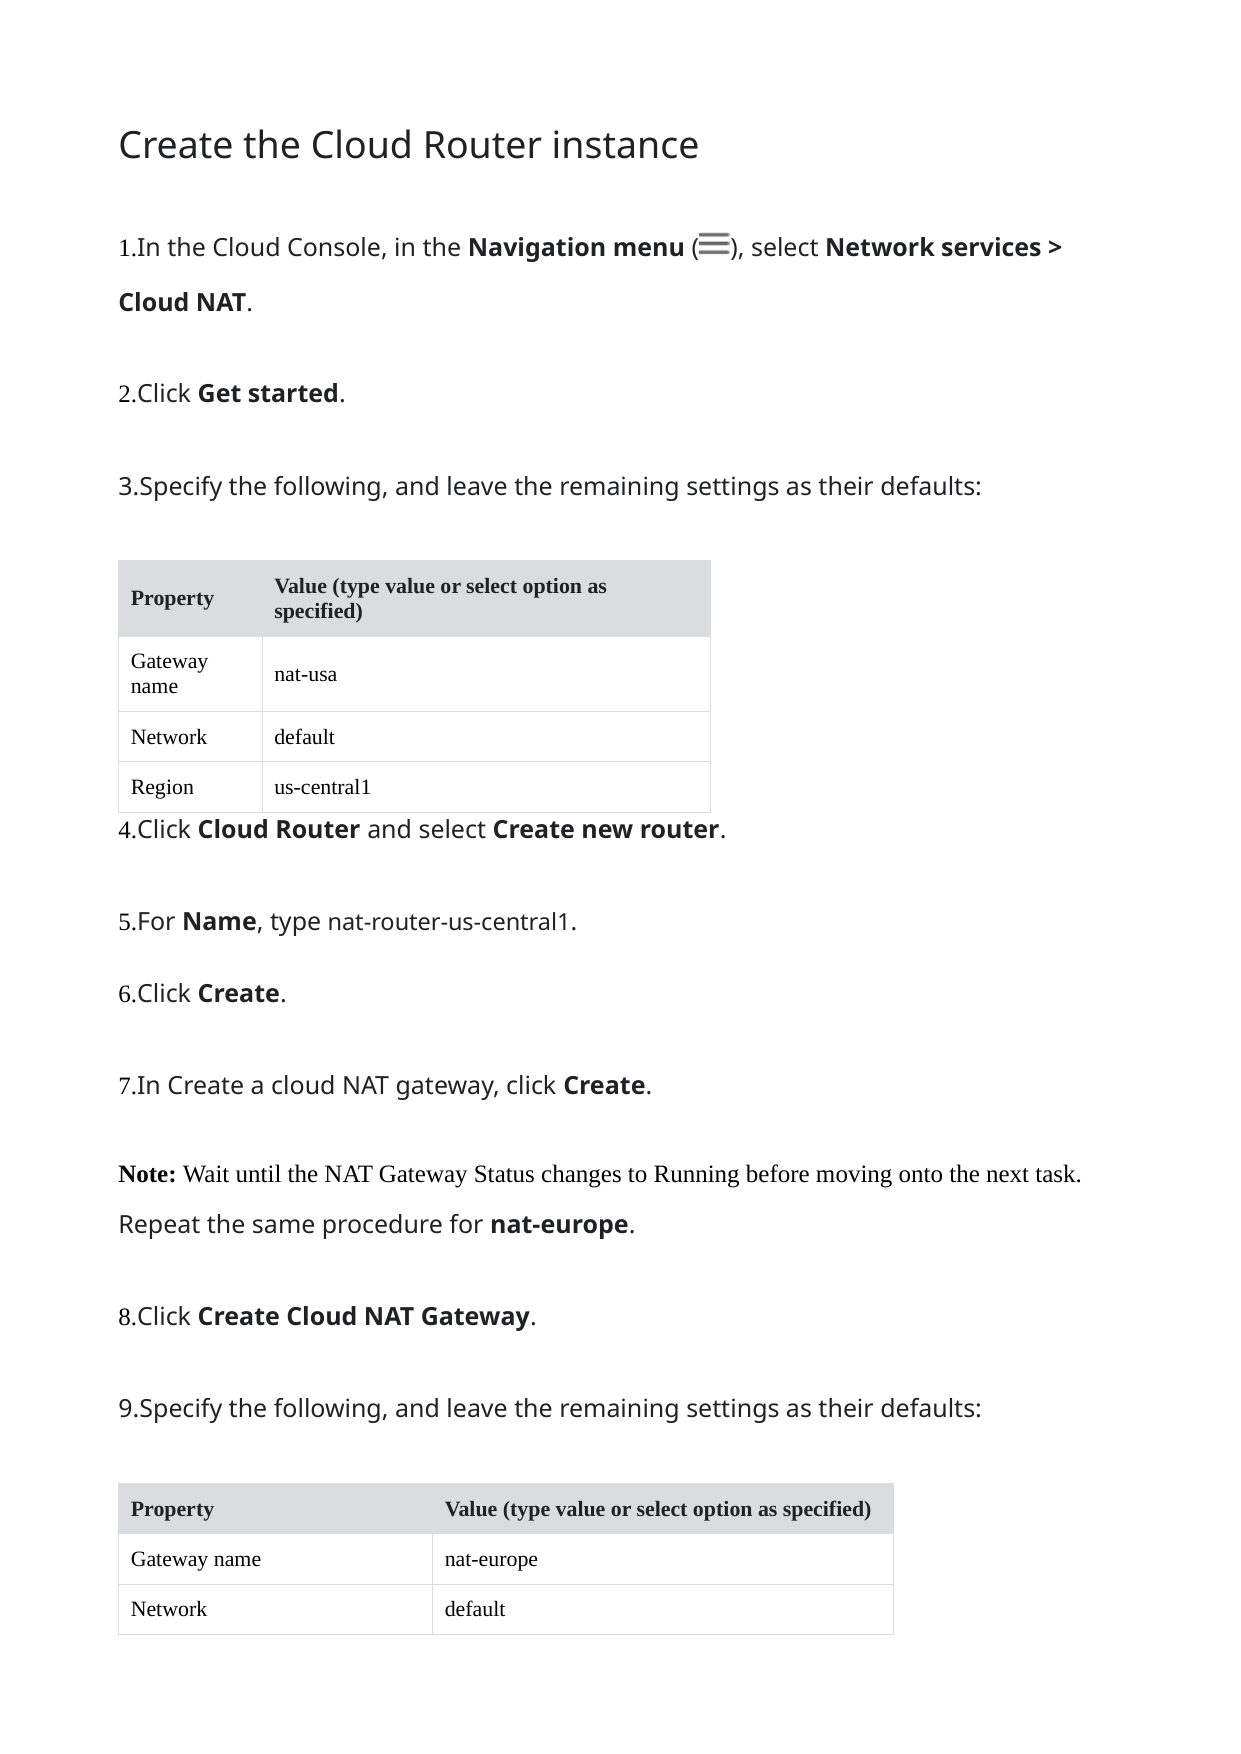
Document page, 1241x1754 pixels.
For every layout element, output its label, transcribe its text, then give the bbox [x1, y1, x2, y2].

table_cell us-central1 [263, 762, 710, 812]
subtitle Create the Cloud Router instance [118, 118, 1122, 169]
picture [698, 229, 731, 257]
list In Create a cloud NAT gateway, click Create. [118, 1067, 1122, 1101]
text Repeat the same procedure for nat-europe. [118, 1207, 1122, 1241]
list Click Cloud Router and select Create new router. [118, 812, 1122, 846]
table_header Property [119, 1484, 432, 1533]
table_header Value (type value or select option as specified) [263, 561, 710, 636]
list Click Create Cloud NAT Gateway. [118, 1299, 1122, 1333]
table_cell default [433, 1585, 893, 1634]
list For Name, type nat-router-us-central1. [118, 904, 1122, 938]
table_header Value (type value or select option as specified) [433, 1484, 893, 1533]
table_cell Gateway name [119, 1534, 432, 1583]
list Click Get started. [118, 376, 1122, 410]
table_cell Network [119, 1585, 432, 1634]
list Specify the following, and leave the remaining settings as their defaults: [118, 1391, 1122, 1425]
table_cell Region [119, 762, 262, 812]
table_header Property [119, 561, 262, 636]
text Note: Wait until the NAT Gateway Status changes to Running before moving onto the next task. [118, 1159, 1122, 1188]
table_cell nat-usa [263, 637, 710, 711]
table_cell Network [119, 712, 262, 761]
list Specify the following, and leave the remaining settings as their defaults: [118, 468, 1122, 502]
table_cell default [263, 712, 710, 761]
list Click Create. [118, 975, 1122, 1009]
table_cell nat-europe [433, 1534, 893, 1583]
table_cell Gateway name [119, 637, 262, 711]
list In the Cloud Console, in the Navigation menu (), select Network services > Cloud NAT. [118, 229, 1122, 318]
